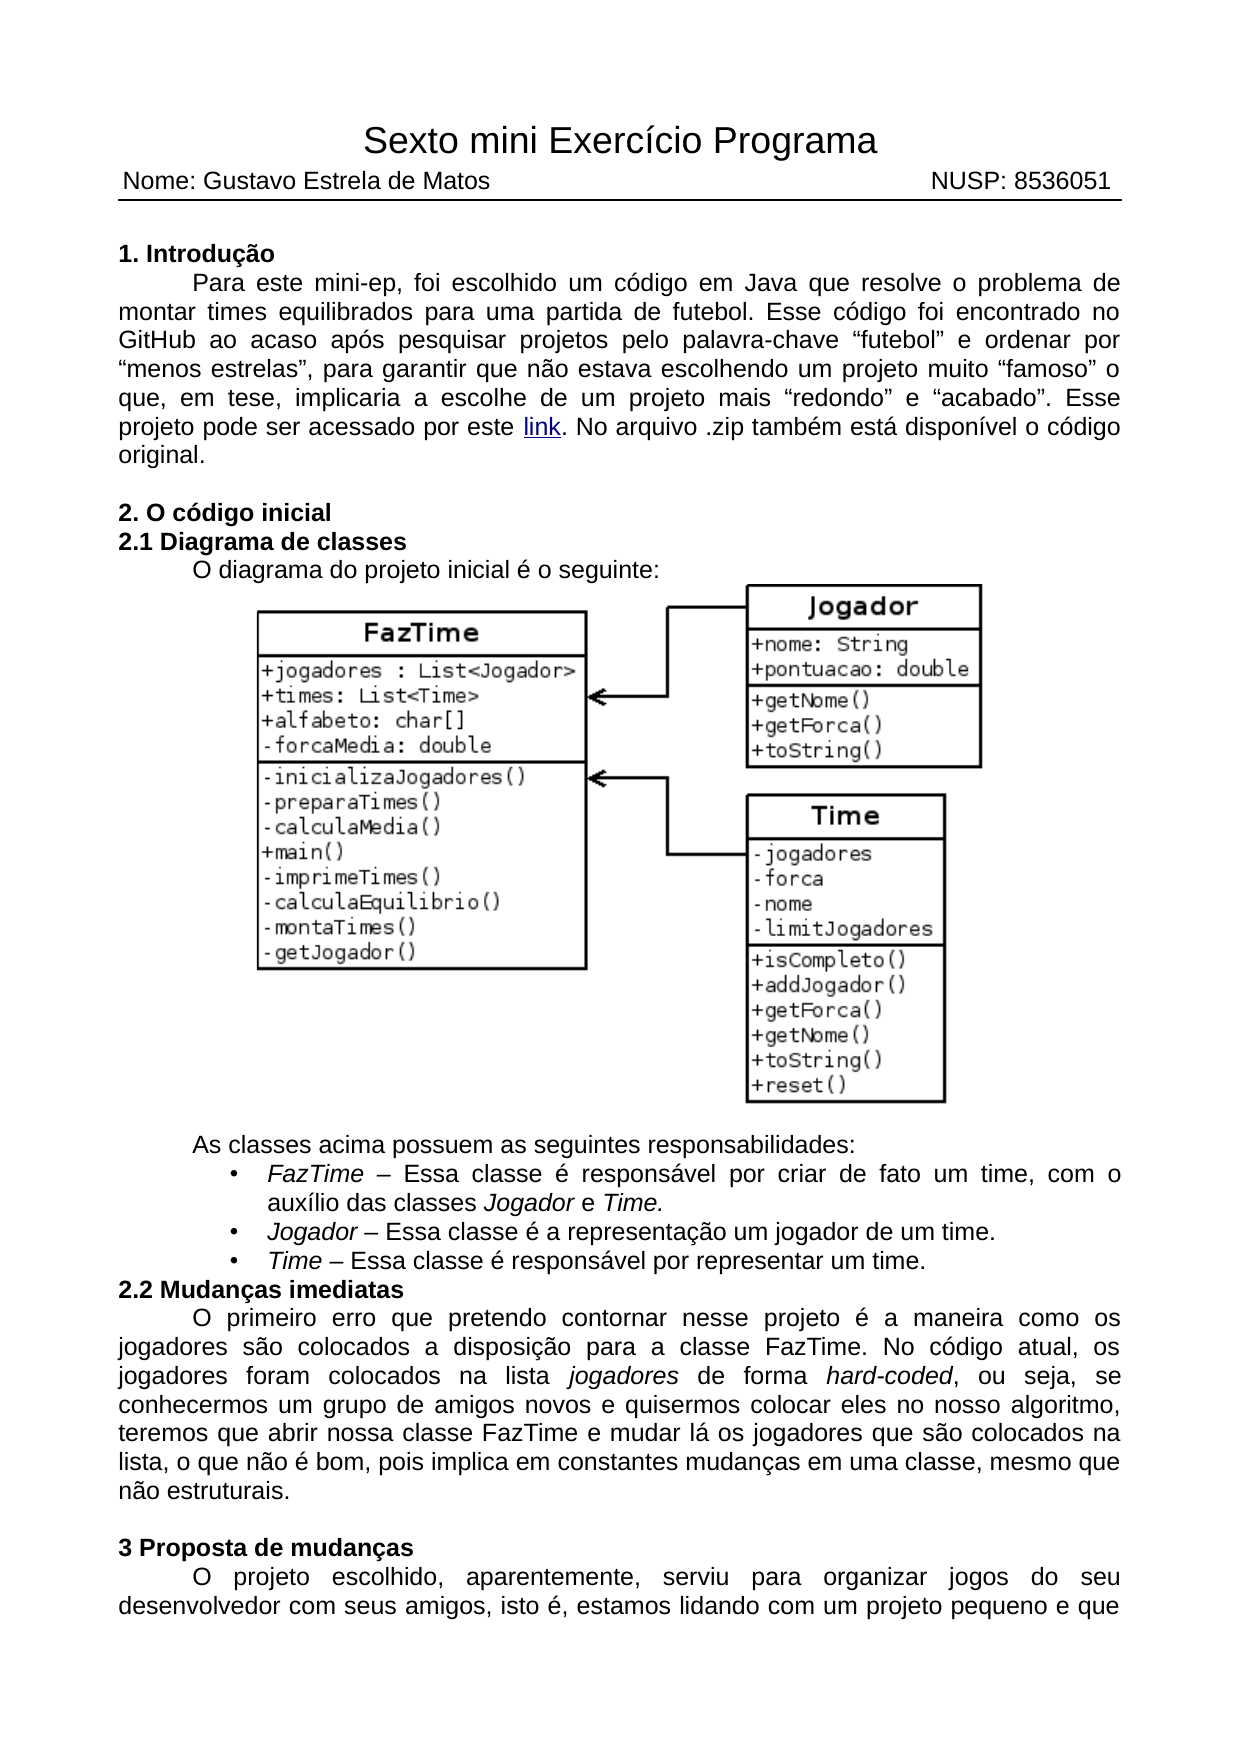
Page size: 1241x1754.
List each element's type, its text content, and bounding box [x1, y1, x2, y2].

text Para este mini-ep, foi escolhido um código em Java que resolve o problema de montar times equilibrados para uma partida de futebol. Esse código foi encontrado no GitHub ao acaso após pesquisar projetos pelo palavra-chave “futebol” e ordenar por “menos estrelas”, para garantir que não estava escolhendo um projeto muito “famoso” o que, em tese, implicaria a escolhe de um projeto mais “redondo” e “acabado”. Esse projeto pode ser acessado por este link. No arquivo .zip também está disponível o código original. [118, 268, 1122, 469]
list Time – Essa classe é responsável por representar um time. [229, 1246, 1122, 1274]
text As classes acima possuem as seguintes responsabilidades: [118, 1131, 1122, 1159]
text 3 Proposta de mudanças [118, 1533, 1122, 1562]
text 2.1 Diagrama de classes [118, 527, 1122, 556]
text 2. O código inicial [118, 498, 1122, 527]
text 1. Introdução [118, 239, 1122, 268]
text O primeiro erro que pretendo contornar nesse projeto é a maneira como os jogadores são colocados a disposição para a classe FazTime. No código atual, os jogadores foram colocados na lista jogadores de forma hard-coded, ou seja, se conhecermos um grupo de amigos novos e quisermos colocar eles no nosso algoritmo, teremos que abrir nossa classe FazTime e mudar lá os jogadores que são colocados na lista, o que não é bom, pois implica em constantes mudanças em uma classe, mesmo que não estruturais. [118, 1303, 1122, 1504]
text Nome: Gustavo Estrela de Matos NUSP: 8536051 [118, 161, 1122, 199]
picture [256, 584, 984, 1105]
text O projeto escolhido, aparentemente, serviu para organizar jogos do seu desenvolvedor com seus amigos, isto é, estamos lidando com um projeto pequeno e que [118, 1562, 1122, 1619]
text 2.2 Mudanças imediatas [118, 1274, 1122, 1303]
list FazTime – Essa classe é responsável por criar de fato um time, com o auxílio das classes Jogador e Time. [229, 1159, 1122, 1217]
list Jogador – Essa classe é a representação um jogador de um time. [229, 1217, 1122, 1246]
text Sexto mini Exercício Programa [118, 118, 1122, 161]
text O diagrama do projeto inicial é o seguinte: [118, 556, 1122, 584]
